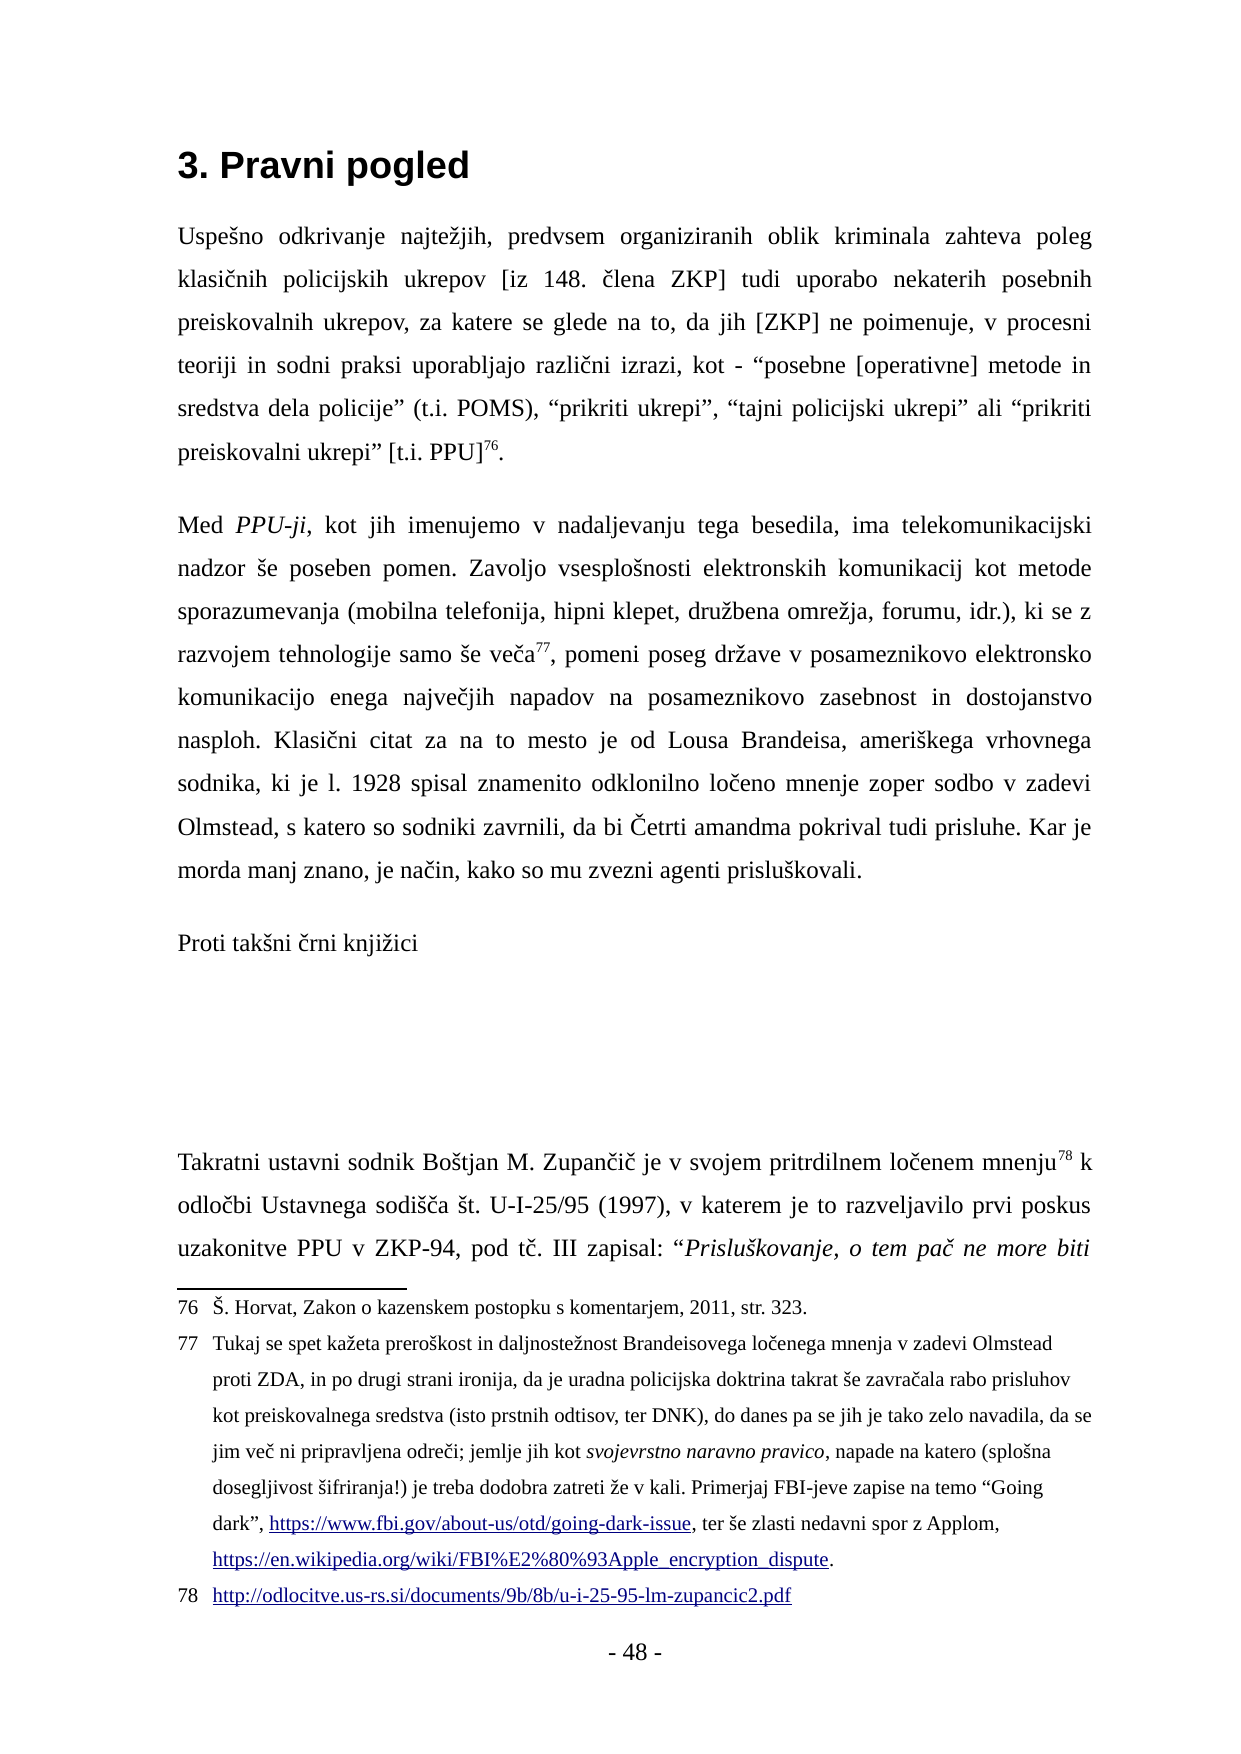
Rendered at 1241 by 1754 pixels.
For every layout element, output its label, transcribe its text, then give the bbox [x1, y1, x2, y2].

text http://odlocitve.us-rs.si/documents/9b/8b/u-i-25-95-lm-zupancic2.pdf [177, 1583, 1093, 1607]
subtitle 3. Pravni pogled [177, 143, 1093, 187]
text Š. Horvat, Zakon o kazenskem postopku s komentarjem, 2011, str. 323. [177, 1295, 1093, 1319]
text Med PPU-ji, kot jih imenujemo v nadaljevanju tega besedila, ima telekomunikacijski nadzor še poseben pomen. Zavoljo vsesplošnosti elektronskih komunikacij kot metode sporazumevanja (mobilna telefonija, hipni klepet, družbena omrežja, forumu, idr.), ki se z razvojem tehnologije samo še veča, pomeni poseg države v posameznikovo elektronsko komunikacijo enega največjih napadov na posameznikovo zasebnost in dostojanstvo nasploh. Klasični citat za na to mesto je od Lousa Brandeisa, ameriškega vrhovnega sodnika, ki je l. 1928 spisal znamenito odklonilno ločeno mnenje zoper sodbo v zadevi Olmstead, s katero so sodniki zavrnili, da bi Četrti amandma pokrival tudi prisluhe. Kar je morda manj znano, je način, kako so mu zvezni agenti prisluškovali. [177, 510, 1093, 883]
text Uspešno odkrivanje najtežjih, predvsem organiziranih oblik kriminala zahteva poleg klasičnih policijskih ukrepov [iz 148. člena ZKP] tudi uporabo nekaterih posebnih preiskovalnih ukrepov, za katere se glede na to, da jih [ZKP] ne poimenuje, v procesni teoriji in sodni praksi uporabljajo različni izrazi, kot - “posebne [operativne] metode in sredstva dela policije” (t.i. POMS), “prikriti ukrepi”, “tajni policijski ukrepi” ali “prikriti preiskovalni ukrepi” [t.i. PPU]. [177, 221, 1093, 465]
text Proti takšni črni knjižici [177, 928, 1093, 957]
text Takratni ustavni sodnik Boštjan M. Zupančič je v svojem pritrdilnem ločenem mnenju k odločbi Ustavnega sodišča št. U-I-25/95 (1997), v katerem je to razveljavilo prvi poskus uzakonitve PPU v ZKP-94, pod tč. III zapisal: “Prisluškovanje, o tem pač ne more biti [177, 1147, 1093, 1262]
text Tukaj se spet kažeta preroškost in daljnostežnost Brandeisovega ločenega mnenja v zadevi Olmstead proti ZDA, in po drugi strani ironija, da je uradna policijska doktrina takrat še zavračala rabo prisluhov kot preiskovalnega sredstva (isto prstnih odtisov, ter DNK), do danes pa se jih je tako zelo navadila, da se jim več ni pripravljena odreči; jemlje jih kot svojevrstno naravno pravico, napade na katero (splošna dosegljivost šifriranja!) je treba dodobra zatreti že v kali. Primerjaj FBI-jeve zapise na temo “Going dark”, https://www.fbi.gov/about-us/otd/going-dark-issue, ter še zlasti nedavni spor z Applom, https://en.wikipedia.org/wiki/FBI%E2%80%93Apple_encryption_dispute. [177, 1331, 1093, 1571]
